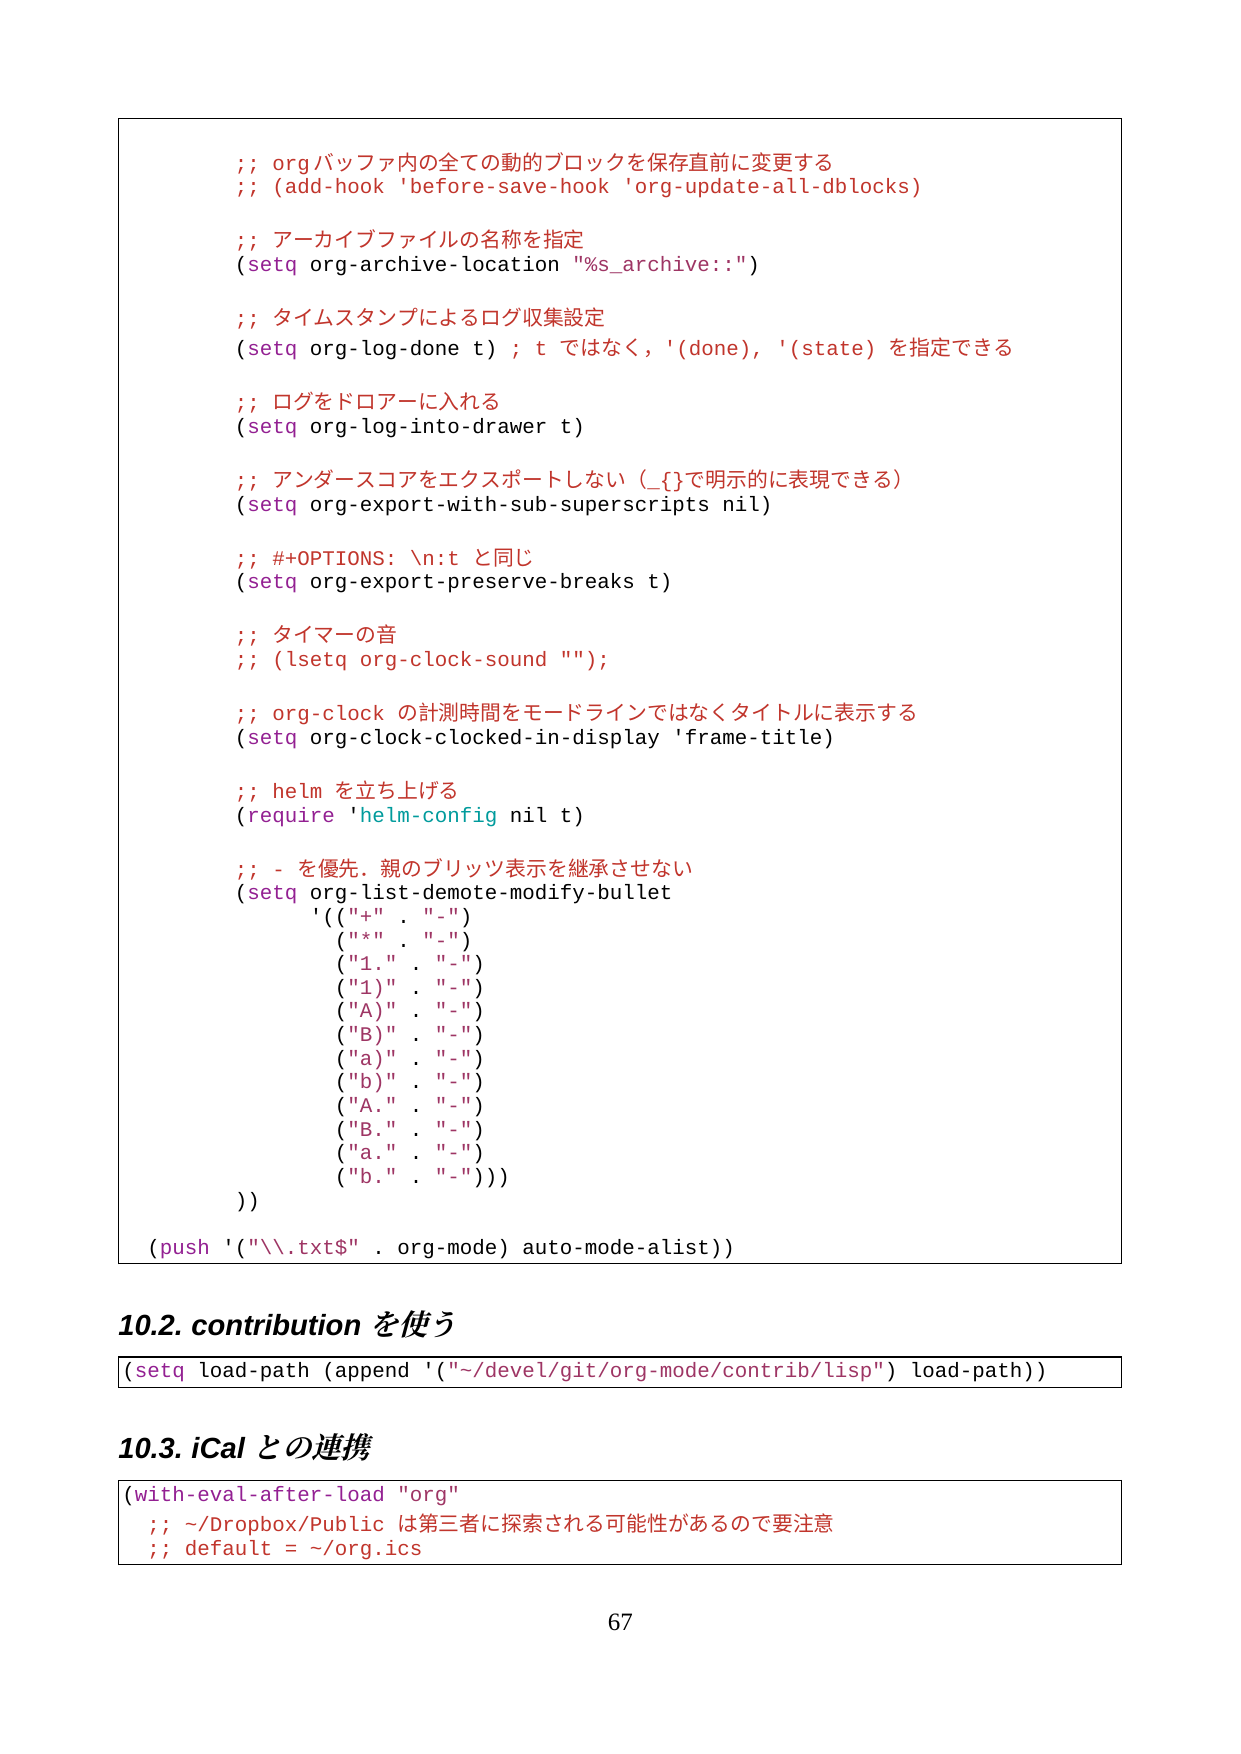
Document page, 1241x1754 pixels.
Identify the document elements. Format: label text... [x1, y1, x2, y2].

text (setq org-log-done t) ; t ではなく，'(done), '(state) を指定できる [119, 328, 1121, 358]
text ;; ログをドロアーに入れる [119, 382, 1121, 412]
text ;; アンダースコアをエクスポートしない（_{}で明示的に表現できる） [119, 459, 1121, 490]
text (setq load-path (append '("~/devel/git/org-mode/contrib/lisp") load-path)) [119, 1358, 1121, 1387]
text ;; ~/Dropbox/Public は第三者に探索される可能性があるので要注意 [119, 1503, 1121, 1534]
text (require 'helm-config nil t) [119, 801, 1121, 824]
text (with-eval-after-load "org" [119, 1481, 1121, 1503]
text ("B)" . "-") [119, 1020, 1121, 1044]
text ("A." . "-") [119, 1091, 1121, 1115]
text ("a)" . "-") [119, 1044, 1121, 1067]
text ;; default = ~/org.ics [119, 1534, 1121, 1564]
text ;; (add-hook 'before-save-hook 'org-update-all-dblocks) [119, 172, 1121, 196]
text ;; アーカイブファイルの名称を指定 [119, 219, 1121, 250]
text (setq org-list-demote-modify-bullet [119, 878, 1121, 902]
text ("*" . "-") [119, 926, 1121, 949]
text ("B." . "-") [119, 1115, 1121, 1138]
text ("a." . "-") [119, 1138, 1121, 1162]
text ;; タイマーの音 [119, 615, 1121, 645]
subtitle iCal との連携 [118, 1425, 1122, 1467]
text (setq org-log-into-drawer t) [119, 412, 1121, 436]
text (setq org-export-preserve-breaks t) [119, 567, 1121, 591]
text (setq org-export-with-sub-superscripts nil) [119, 490, 1121, 513]
text ;; org-clock の計測時間をモードラインではなくタイトルに表示する [119, 692, 1121, 723]
text ("b." . "-"))) [119, 1162, 1121, 1186]
text ;; (lsetq org-clock-sound ""); [119, 645, 1121, 669]
text ;; - を優先．親のブリッツ表示を継承させない [119, 848, 1121, 878]
text ("1)" . "-") [119, 973, 1121, 997]
text (setq org-archive-location "%s_archive::") [119, 250, 1121, 273]
text ;; #+OPTIONS: \n:t と同じ [119, 537, 1121, 567]
text '(("+" . "-") [119, 902, 1121, 926]
subtitle contribution を使う [118, 1302, 1122, 1344]
text (setq org-clock-clocked-in-display 'frame-title) [119, 723, 1121, 747]
text ;; orgバッファ内の全ての動的ブロックを保存直前に変更する [119, 142, 1121, 172]
text ("b)" . "-") [119, 1067, 1121, 1091]
text ;; helm を立ち上げる [119, 770, 1121, 801]
text ("1." . "-") [119, 949, 1121, 973]
text ("A)" . "-") [119, 997, 1121, 1020]
text )) [119, 1186, 1121, 1209]
text (push '("\\.txt$" . org-mode) auto-mode-alist)) [119, 1233, 1121, 1263]
text ;; タイムスタンプによるログ収集設定 [119, 297, 1121, 328]
